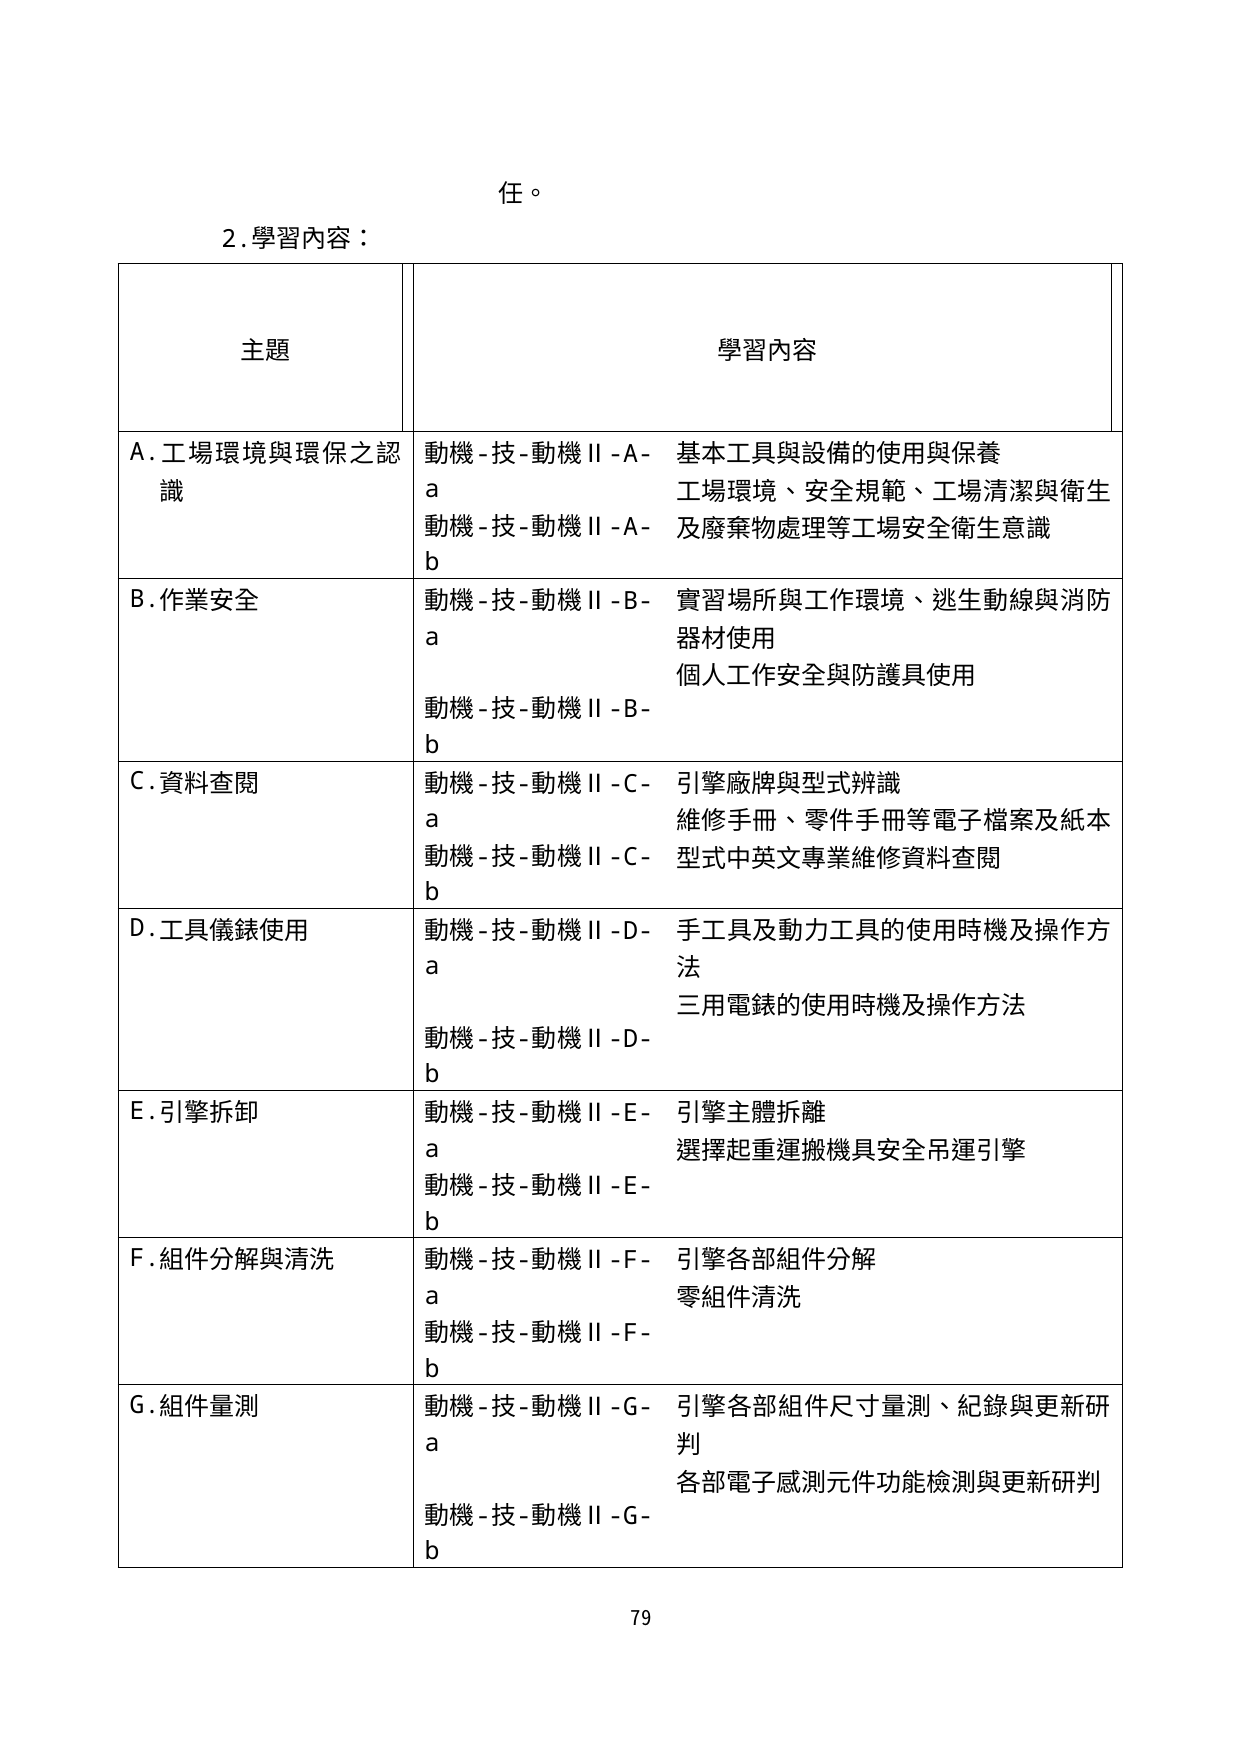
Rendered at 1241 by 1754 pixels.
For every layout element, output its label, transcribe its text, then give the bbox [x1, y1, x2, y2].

text 2.學習內容： [168, 210, 1122, 256]
table_cell A.工場環境與環保之認識 [119, 432, 413, 578]
table_cell 引擎廠牌與型式辨識 維修手冊、零件手冊等電子檔案及紙本型式中英文專業維修資料查閱 [665, 762, 1122, 908]
table_header 主題 [119, 264, 402, 431]
table_cell C.資料查閱 [119, 762, 413, 908]
table_cell 實習場所與工作環境、逃生動線與消防器材使用 個人工作安全與防護具使用 [665, 579, 1122, 761]
table_cell F.組件分解與清洗 [119, 1238, 413, 1384]
table_cell 引擎主體拆離 選擇起重運搬機具安全吊運引擎 [665, 1091, 1122, 1237]
table_cell 動機-技-動機Ⅱ-E-a 動機-技-動機Ⅱ-E-b [414, 1091, 664, 1237]
table_cell 動機-技-動機Ⅱ-D-a 動機-技-動機Ⅱ-D-b [414, 909, 664, 1090]
table_cell E.引擎拆卸 [119, 1091, 413, 1237]
table_cell 引擎各部組件尺寸量測、紀錄與更新研判 各部電子感測元件功能檢測與更新研判 [665, 1385, 1122, 1567]
table_header [1112, 264, 1122, 431]
table_cell 動機-技-動機Ⅱ-F-a 動機-技-動機Ⅱ-F-b [414, 1238, 664, 1384]
table_cell 動機-技-動機Ⅱ-G-a 動機-技-動機Ⅱ-G-b [414, 1385, 664, 1567]
table_cell 動機-技-動機Ⅱ-A-a 動機-技-動機Ⅱ-A-b [414, 432, 664, 578]
table_cell 手工具及動力工具的使用時機及操作方法 三用電錶的使用時機及操作方法 [665, 909, 1122, 1090]
table_cell 動機-技-動機Ⅱ-B-a 動機-技-動機Ⅱ-B-b [414, 579, 664, 761]
table_cell B.作業安全 [119, 579, 413, 761]
table_header [403, 264, 413, 431]
table_cell 引擎各部組件分解 零組件清洗 [665, 1238, 1122, 1384]
table_cell 任。 [487, 172, 1122, 210]
table_cell 基本工具與設備的使用與保養 工場環境、安全規範、工場清潔與衛生及廢棄物處理等工場安全衛生意識 [665, 432, 1122, 578]
table_cell D.工具儀錶使用 [119, 909, 413, 1090]
table_header 學習內容 [414, 264, 1111, 431]
table_cell G.組件量測 [119, 1385, 413, 1567]
table_cell [236, 172, 487, 210]
table_cell 動機-技-動機Ⅱ-C-a 動機-技-動機Ⅱ-C-b [414, 762, 664, 908]
